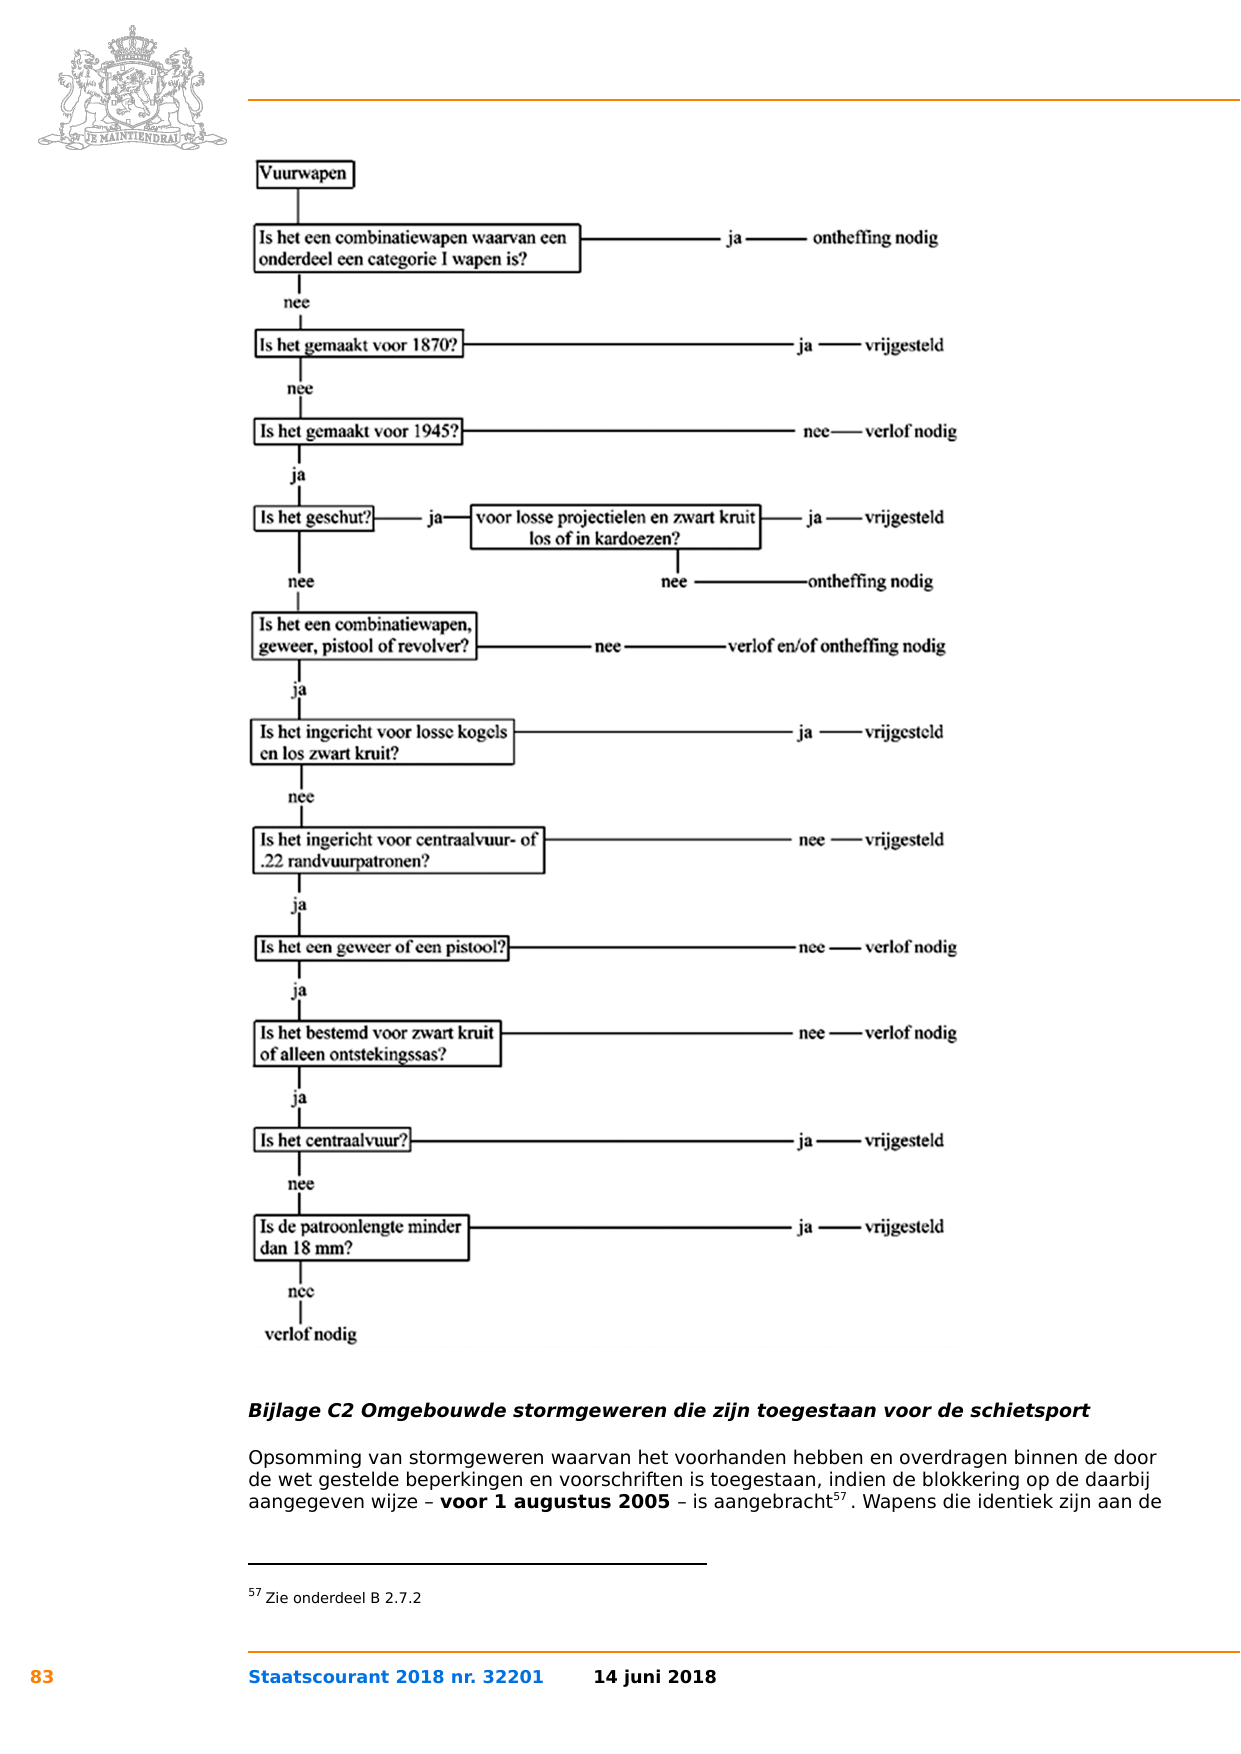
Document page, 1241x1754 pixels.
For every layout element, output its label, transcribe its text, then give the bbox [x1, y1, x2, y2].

text Opsomming van stormgeweren waarvan het voorhanden hebben en overdragen binnen de door de wet gestelde beperkingen en voorschriften is toegestaan, indien de blokkering op de daarbij aangegeven wijze – voor 1 augustus 2005 – is aangebracht. Wapens die identiek zijn aan de [248, 1447, 1163, 1513]
picture [38, 25, 227, 150]
text Zie onderdeel B 2.7.2 [248, 1586, 1163, 1608]
picture [248, 155, 963, 1348]
subtitle Bijlage C2 Omgebouwde stormgeweren die zijn toegestaan voor de schietsport [248, 1400, 1163, 1422]
